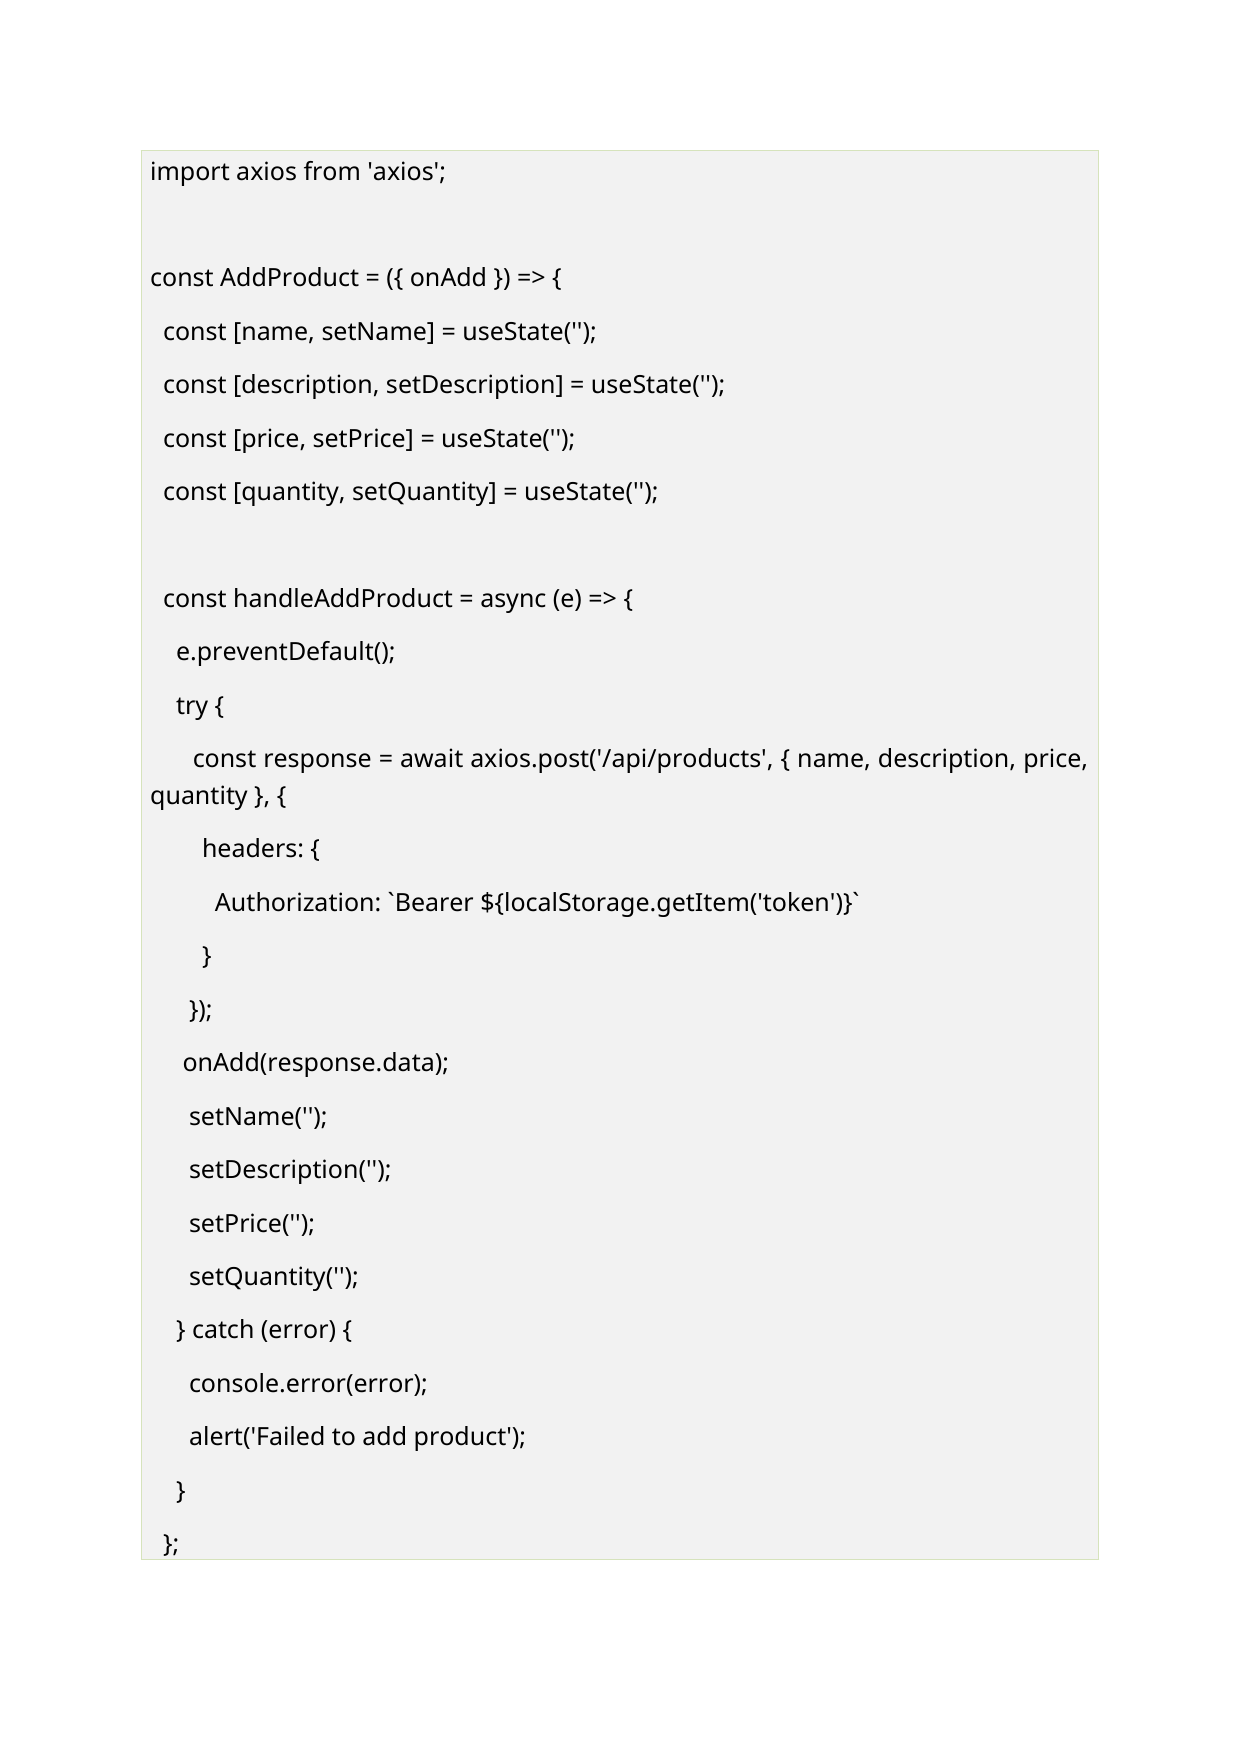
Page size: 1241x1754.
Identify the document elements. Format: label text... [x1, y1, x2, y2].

text const [quantity, setQuantity] = useState(''); [142, 471, 1098, 508]
text }; [142, 1523, 1098, 1559]
text Authorization: `Bearer ${localStorage.getItem('token')}` [142, 881, 1098, 919]
text headers: { [142, 828, 1098, 865]
text console.error(error); [142, 1362, 1098, 1399]
text setDescription(''); [142, 1149, 1098, 1186]
text setQuantity(''); [142, 1256, 1098, 1293]
text const [price, setPrice] = useState(''); [142, 417, 1098, 454]
text setPrice(''); [142, 1202, 1098, 1239]
text }); [142, 988, 1098, 1026]
text const [name, setName] = useState(''); [142, 310, 1098, 347]
text try { [142, 684, 1098, 722]
text onAdd(response.data); [142, 1042, 1098, 1079]
text import axios from 'axios'; [142, 151, 1098, 187]
text const [description, setDescription] = useState(''); [142, 364, 1098, 401]
text const handleAddProduct = async (e) => { [142, 577, 1098, 615]
text alert('Failed to add product'); [142, 1416, 1098, 1453]
text setName(''); [142, 1095, 1098, 1132]
text const AddProduct = ({ onAdd }) => { [142, 257, 1098, 294]
text } catch (error) { [142, 1309, 1098, 1346]
text const response = await axios.post('/api/products', { name, description, price, quantity }, { [142, 738, 1098, 812]
text } [142, 1469, 1098, 1506]
text } [142, 935, 1098, 972]
text e.preventDefault(); [142, 631, 1098, 668]
